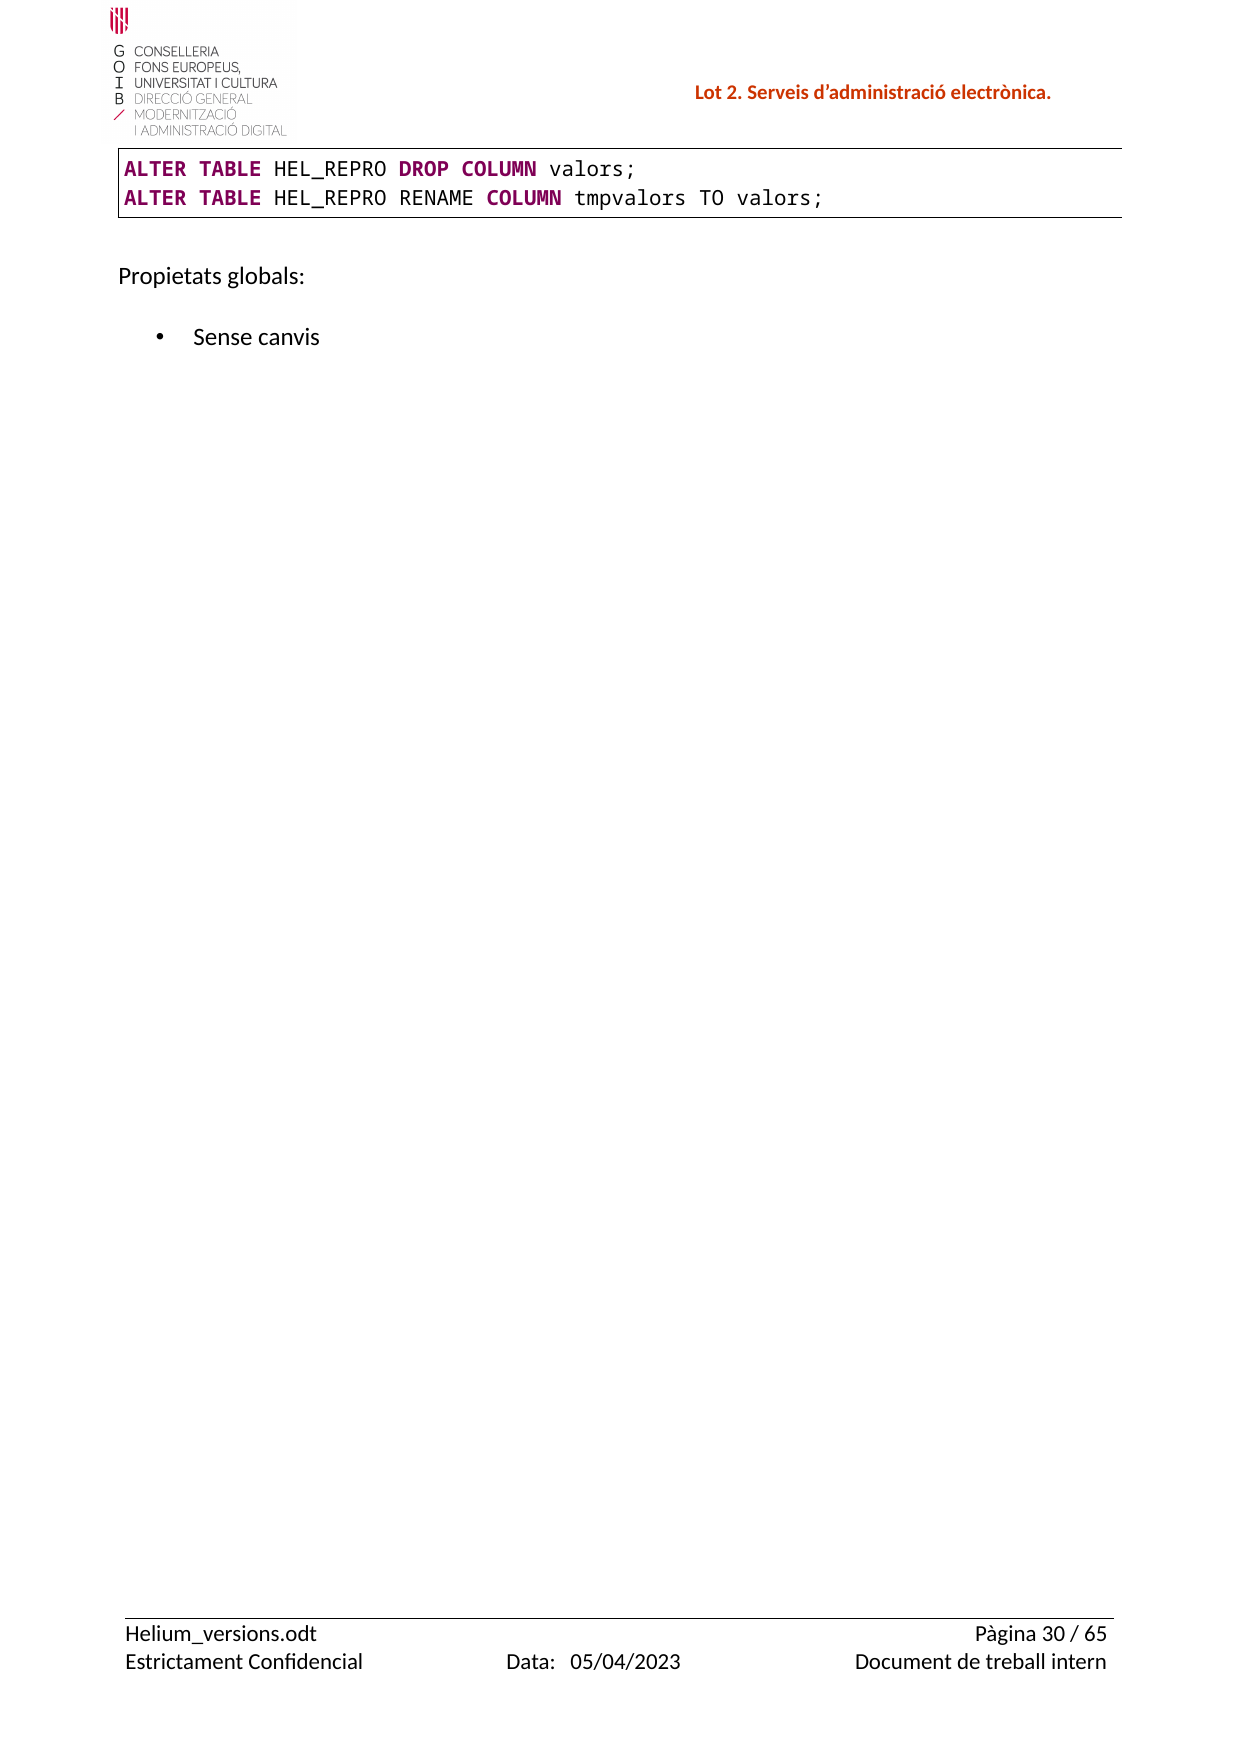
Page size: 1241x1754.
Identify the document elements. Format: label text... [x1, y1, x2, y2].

list Sense canvis [156, 322, 1122, 352]
text Propietats globals: [118, 261, 1122, 291]
picture [100, 0, 297, 144]
table_header ALTER TABLE HEL_REPRO DROP COLUMN valors; ALTER TABLE HEL_REPRO RENAME COLUMN tmpvalors TO valors; [119, 149, 1122, 217]
